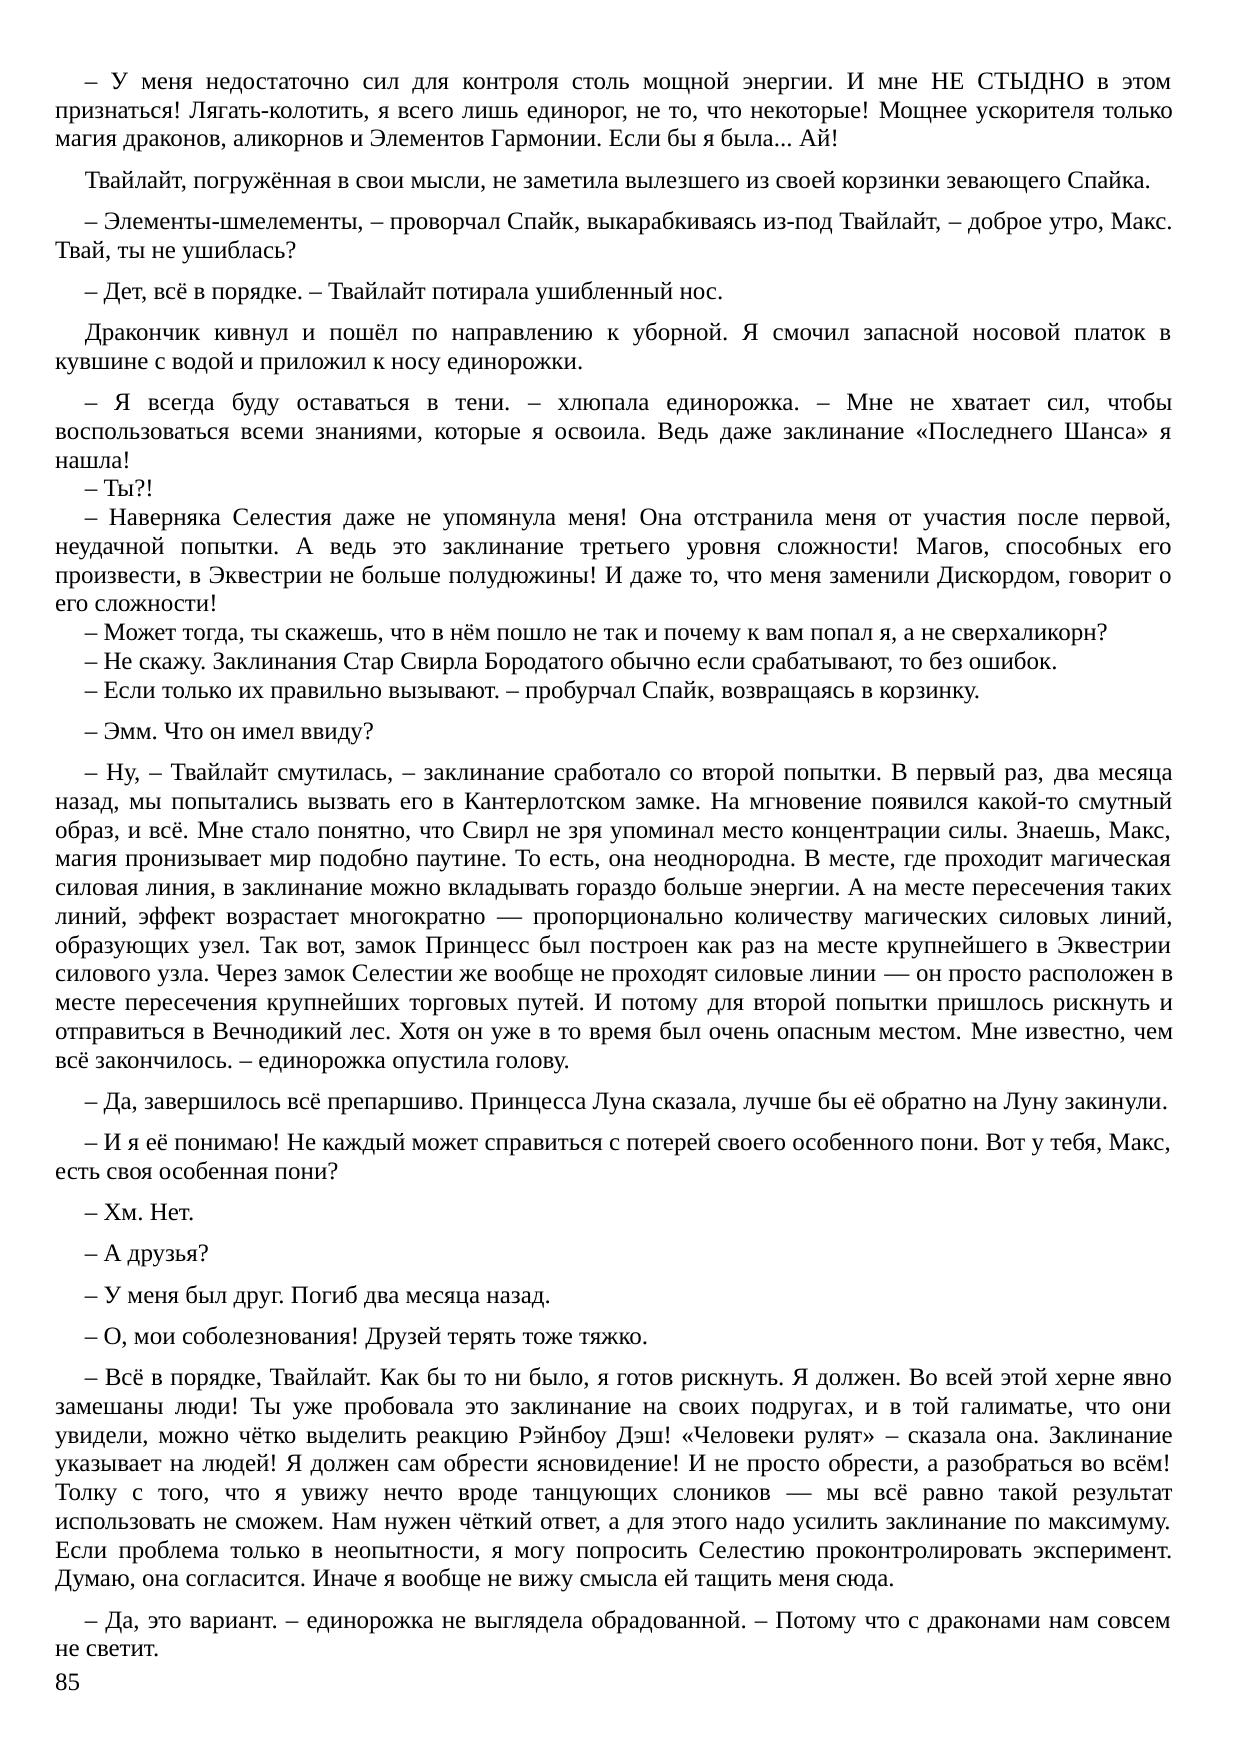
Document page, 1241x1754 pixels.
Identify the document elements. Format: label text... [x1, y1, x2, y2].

text – Может тогда, ты скажешь, что в нём пошло не так и почему к вам попал я, а не сверхаликорн? [55, 617, 1173, 646]
text – Хм. Нет. [55, 1197, 1173, 1226]
text – Всё в порядке, Твайлайт. Как бы то ни было, я готов рискнуть. Я должен. Во всей этой херне явно замешаны люди! Ты уже пробовала это заклинание на своих подругах, и в той галиматье, что они увидели, можно чётко выделить реакцию Рэйнбоу Дэш! «Человеки рулят» – сказала она. Заклинание указывает на людей! Я должен сам обрести ясновидение! И не просто обрести, а разобраться во всём! Толку с того, что я увижу нечто вроде танцующих слоников — мы всё равно такой результат использовать не сможем. Нам нужен чёткий ответ, а для этого надо усилить заклинание по максимуму. Если проблема только в неопытности, я могу попросить Селестию проконтролировать эксперимент. Думаю, она согласится. Иначе я вообще не вижу смысла ей тащить меня сюда. [55, 1362, 1173, 1592]
text – У меня был друг. Погиб два месяца назад. [55, 1280, 1173, 1308]
text – Элементы-шмелементы, – проворчал Спайк, выкарабкиваясь из-под Твайлайт, – доброе утро, Макс. Твай, ты не ушиблась? [55, 206, 1173, 263]
text – У меня недостаточно сил для контроля столь мощной энергии. И мне НЕ СТЫДНО в этом признаться! Лягать-колотить, я всего лишь единорог, не то, что некоторые! Мощнее ускорителя только магия драконов, аликорнов и Элементов Гармонии. Если бы я была... Ай! [55, 66, 1173, 152]
text – Наверняка Селестия даже не упомянула меня! Она отстранила меня от участия после первой, неудачной попытки. А ведь это заклинание третьего уровня сложности! Магов, способных его произвести, в Эквестрии не больше полудюжины! И даже то, что меня заменили Дискордом, говорит о его сложности! [55, 502, 1173, 617]
text – Ты?! [55, 473, 1173, 502]
text Дракончик кивнул и пошёл по направлению к уборной. Я смочил запасной носовой платок в кувшине с водой и приложил к носу единорожки. [55, 317, 1173, 375]
text – Не скажу. Заклинания Стар Свирла Бородатого обычно если срабатывают, то без ошибок. [55, 646, 1173, 675]
text – О, мои соболезнования! Друзей терять тоже тяжко. [55, 1321, 1173, 1350]
text – Ну, – Твайлайт смутилась, – заклинание сработало со второй попытки. В первый раз, два месяца назад, мы попытались вызвать его в Кантерлотском замке. На мгновение появился какой-то смутный образ, и всё. Мне стало понятно, что Свирл не зря упоминал место концентрации силы. Знаешь, Макс, магия пронизывает мир подобно паутине. То есть, она неоднородна. В месте, где проходит магическая силовая линия, в заклинание можно вкладывать гораздо больше энергии. А на месте пересечения таких линий, эффект возрастает многократно — пропорционально количеству магических силовых линий, образующих узел. Так вот, замок Принцесс был построен как раз на месте крупнейшего в Эквестрии силового узла. Через замок Селестии же вообще не проходят силовые линии — он просто расположен в месте пересечения крупнейших торговых путей. И потому для второй попытки пришлось рискнуть и отправиться в Вечнодикий лес. Хотя он уже в то время был очень опасным местом. Мне известно, чем всё закончилось. – единорожка опустила голову. [55, 757, 1173, 1073]
text – Эмм. Что он имел ввиду? [55, 716, 1173, 745]
text Твайлайт, погружённая в свои мысли, не заметила вылезшего из своей корзинки зевающего Спайка. [55, 165, 1173, 193]
text – Если только их правильно вызывают. – пробурчал Спайк, возвращаясь в корзинку. [55, 675, 1173, 703]
text – Да, это вариант. – единорожка не выглядела обрадованной. – Потому что с драконами нам совсем не светит. [55, 1605, 1173, 1662]
text – И я её понимаю! Не каждый может справиться с потерей своего особенного пони. Вот у тебя, Макс, есть своя особенная пони? [55, 1127, 1173, 1185]
text – Дет, всё в порядке. – Твайлайт потирала ушибленный нос. [55, 276, 1173, 305]
text – Да, завершилось всё препаршиво. Принцесса Луна сказала, лучше бы её обратно на Луну закинули. [55, 1086, 1173, 1115]
text – А друзья? [55, 1238, 1173, 1267]
text – Я всегда буду оставаться в тени. – хлюпала единорожка. – Мне не хватает сил, чтобы воспользоваться всеми знаниями, которые я освоила. Ведь даже заклинание «Последнего Шанса» я нашла! [55, 387, 1173, 473]
